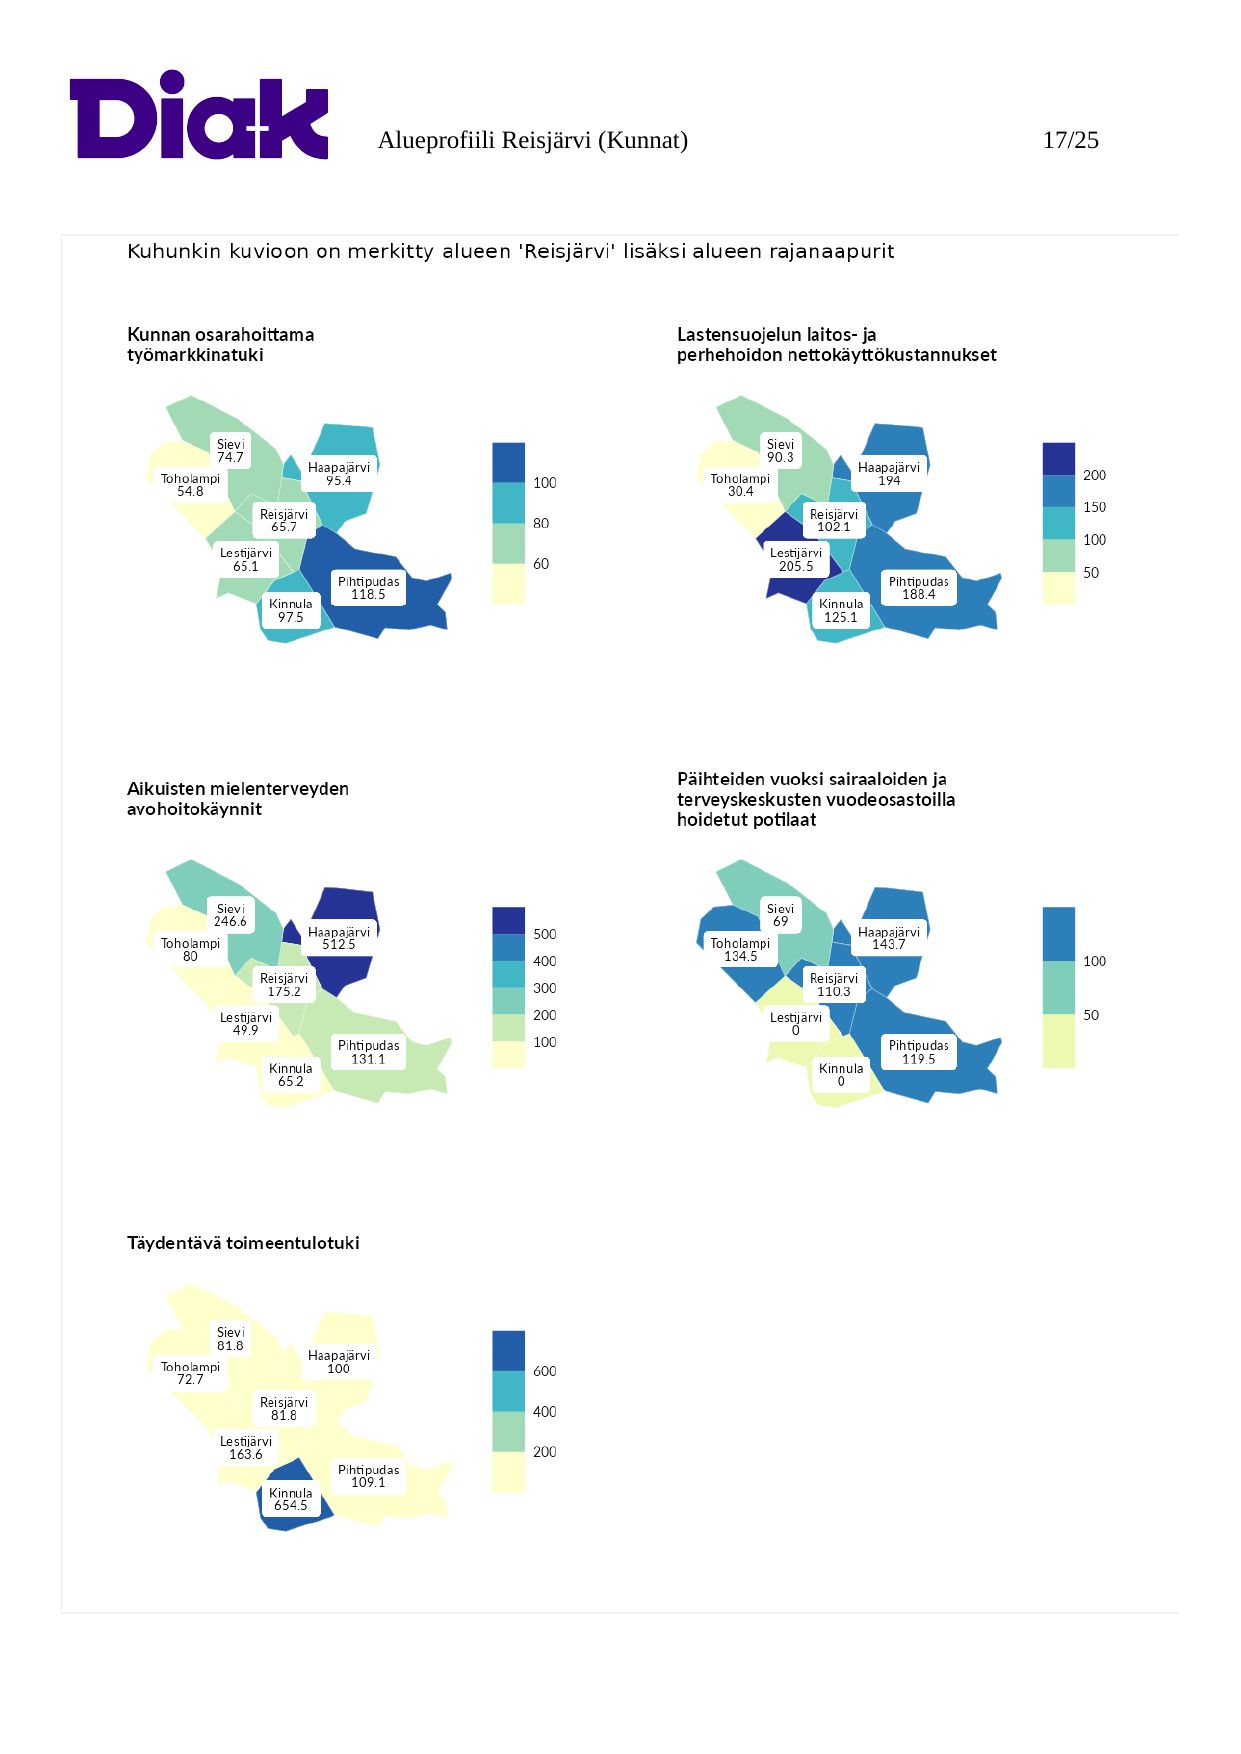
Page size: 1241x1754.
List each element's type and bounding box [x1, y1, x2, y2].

picture [61, 196, 1179, 1651]
